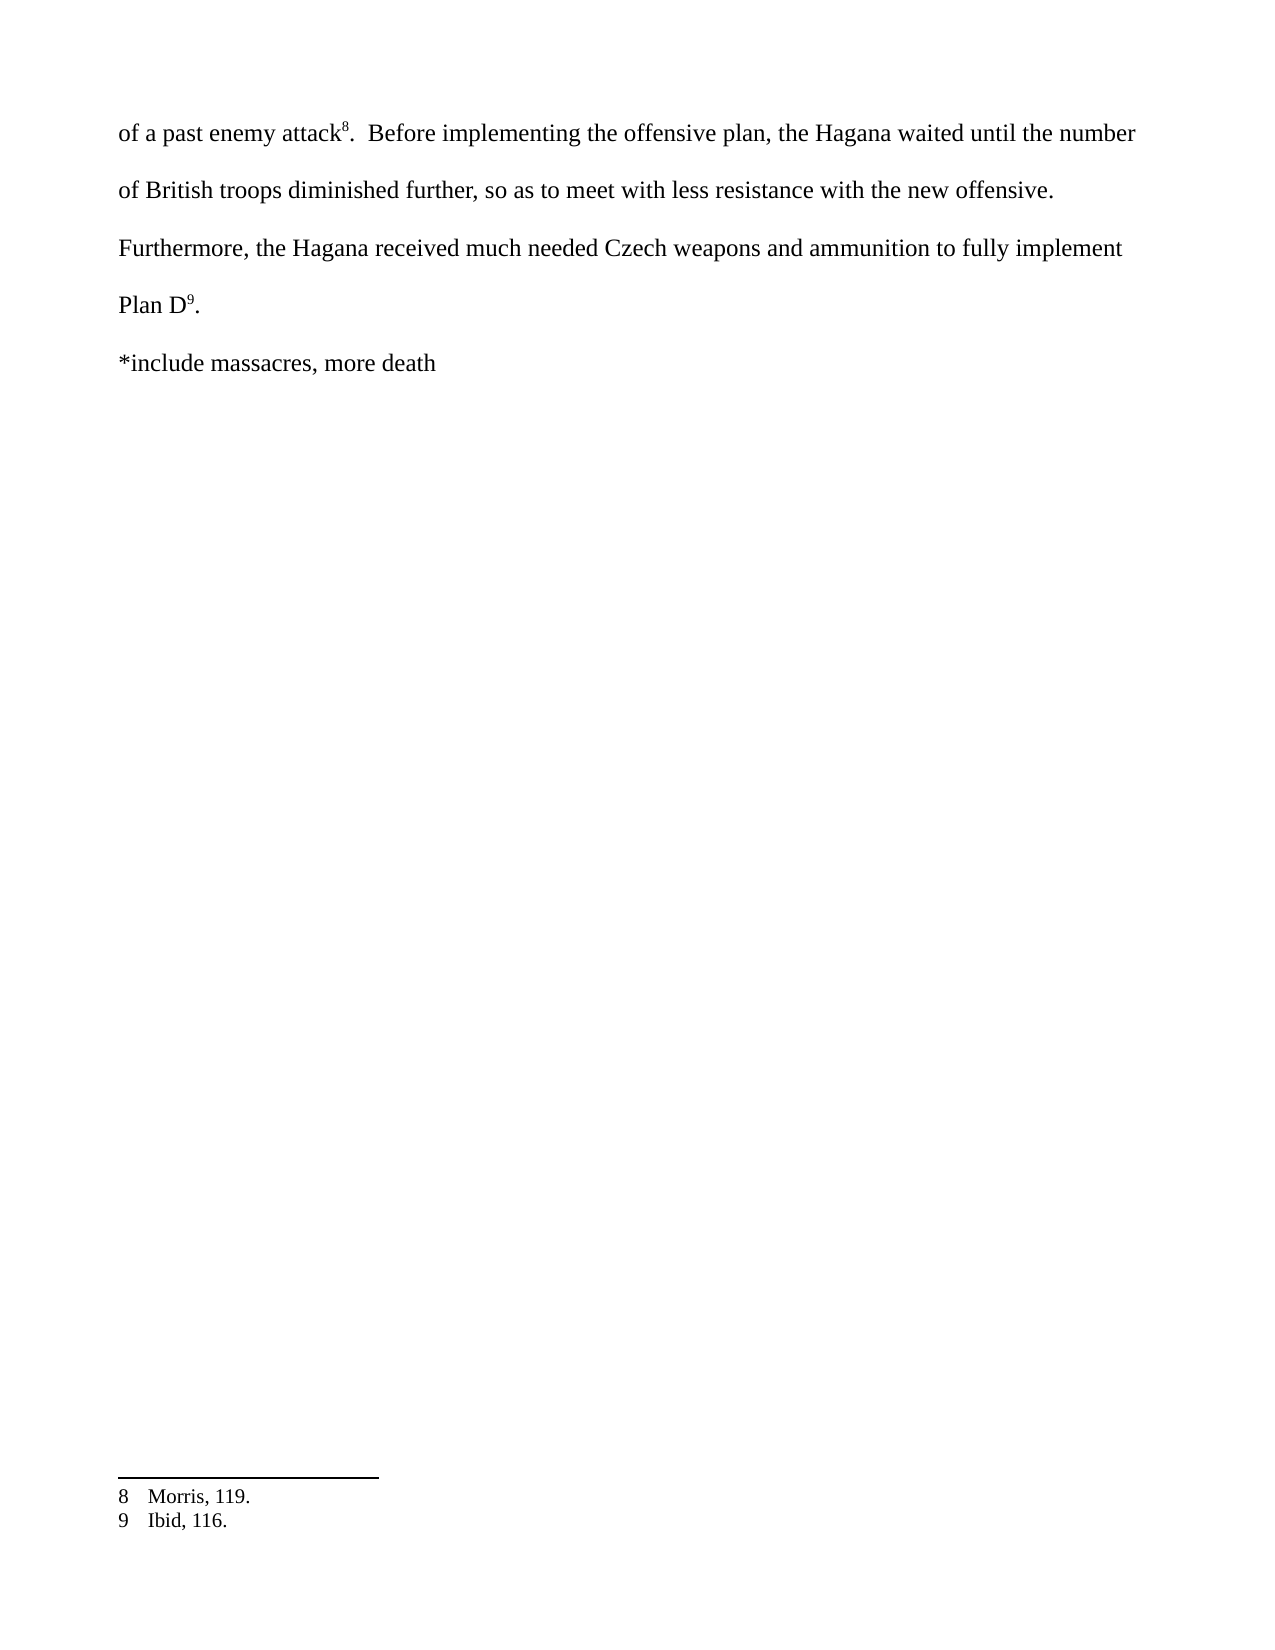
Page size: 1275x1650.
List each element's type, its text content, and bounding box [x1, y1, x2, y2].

text Morris, 119. [118, 1484, 1157, 1508]
text Ibid, 116. [118, 1508, 1157, 1532]
text *include massacres, more death [118, 348, 1157, 377]
text of a past enemy attack. Before implementing the offensive plan, the Hagana waited until the number of British troops diminished further, so as to meet with less resistance with the new offensive. Furthermore, the Hagana received much needed Czech weapons and ammunition to fully implement Plan D. [118, 118, 1157, 319]
